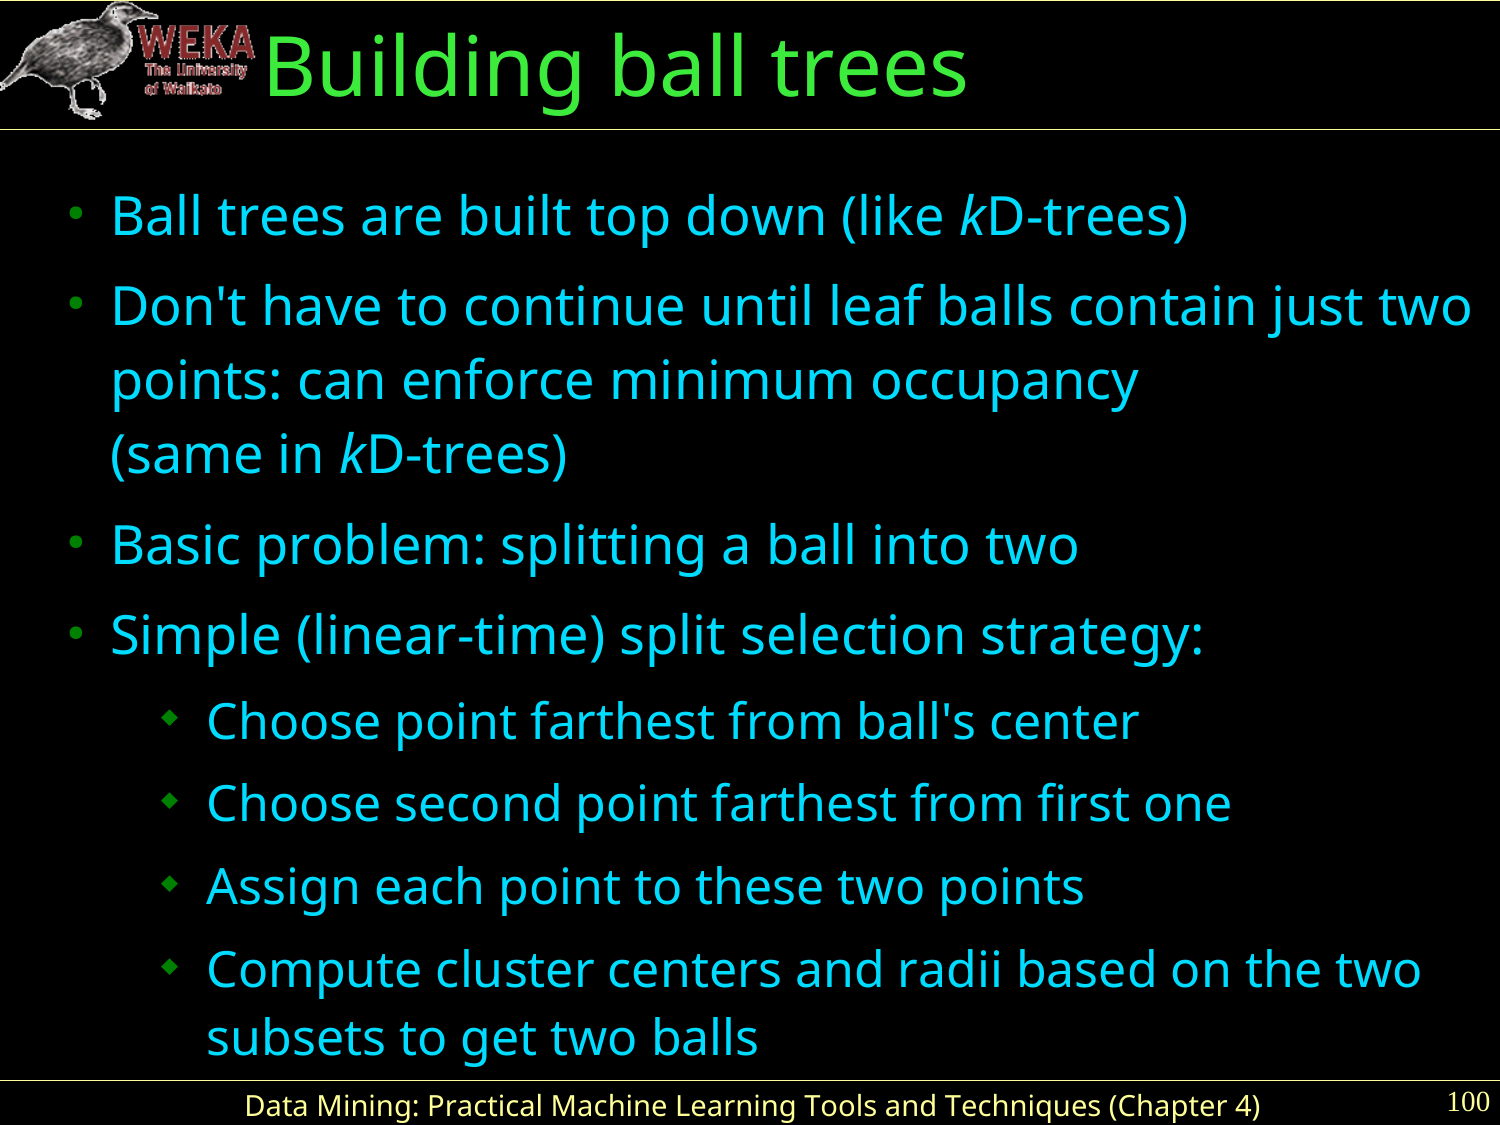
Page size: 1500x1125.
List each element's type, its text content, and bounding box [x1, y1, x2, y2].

title Building ball trees [353, 0, 1429, 159]
list Ball trees are built top down (like kD-trees) Don't have to continue until leaf balls contain just two points: can enforce minimum occupancy (same in kD-trees) Basic problem: splitting a ball into two Simple (linear-time) split selection strategy: Choose point farthest from ball's center Choose second point farthest from first one Assign each point to these two points Compute cluster centers and radii based on the two subsets to get two balls [67, 177, 1477, 1093]
picture [0, 1, 266, 129]
